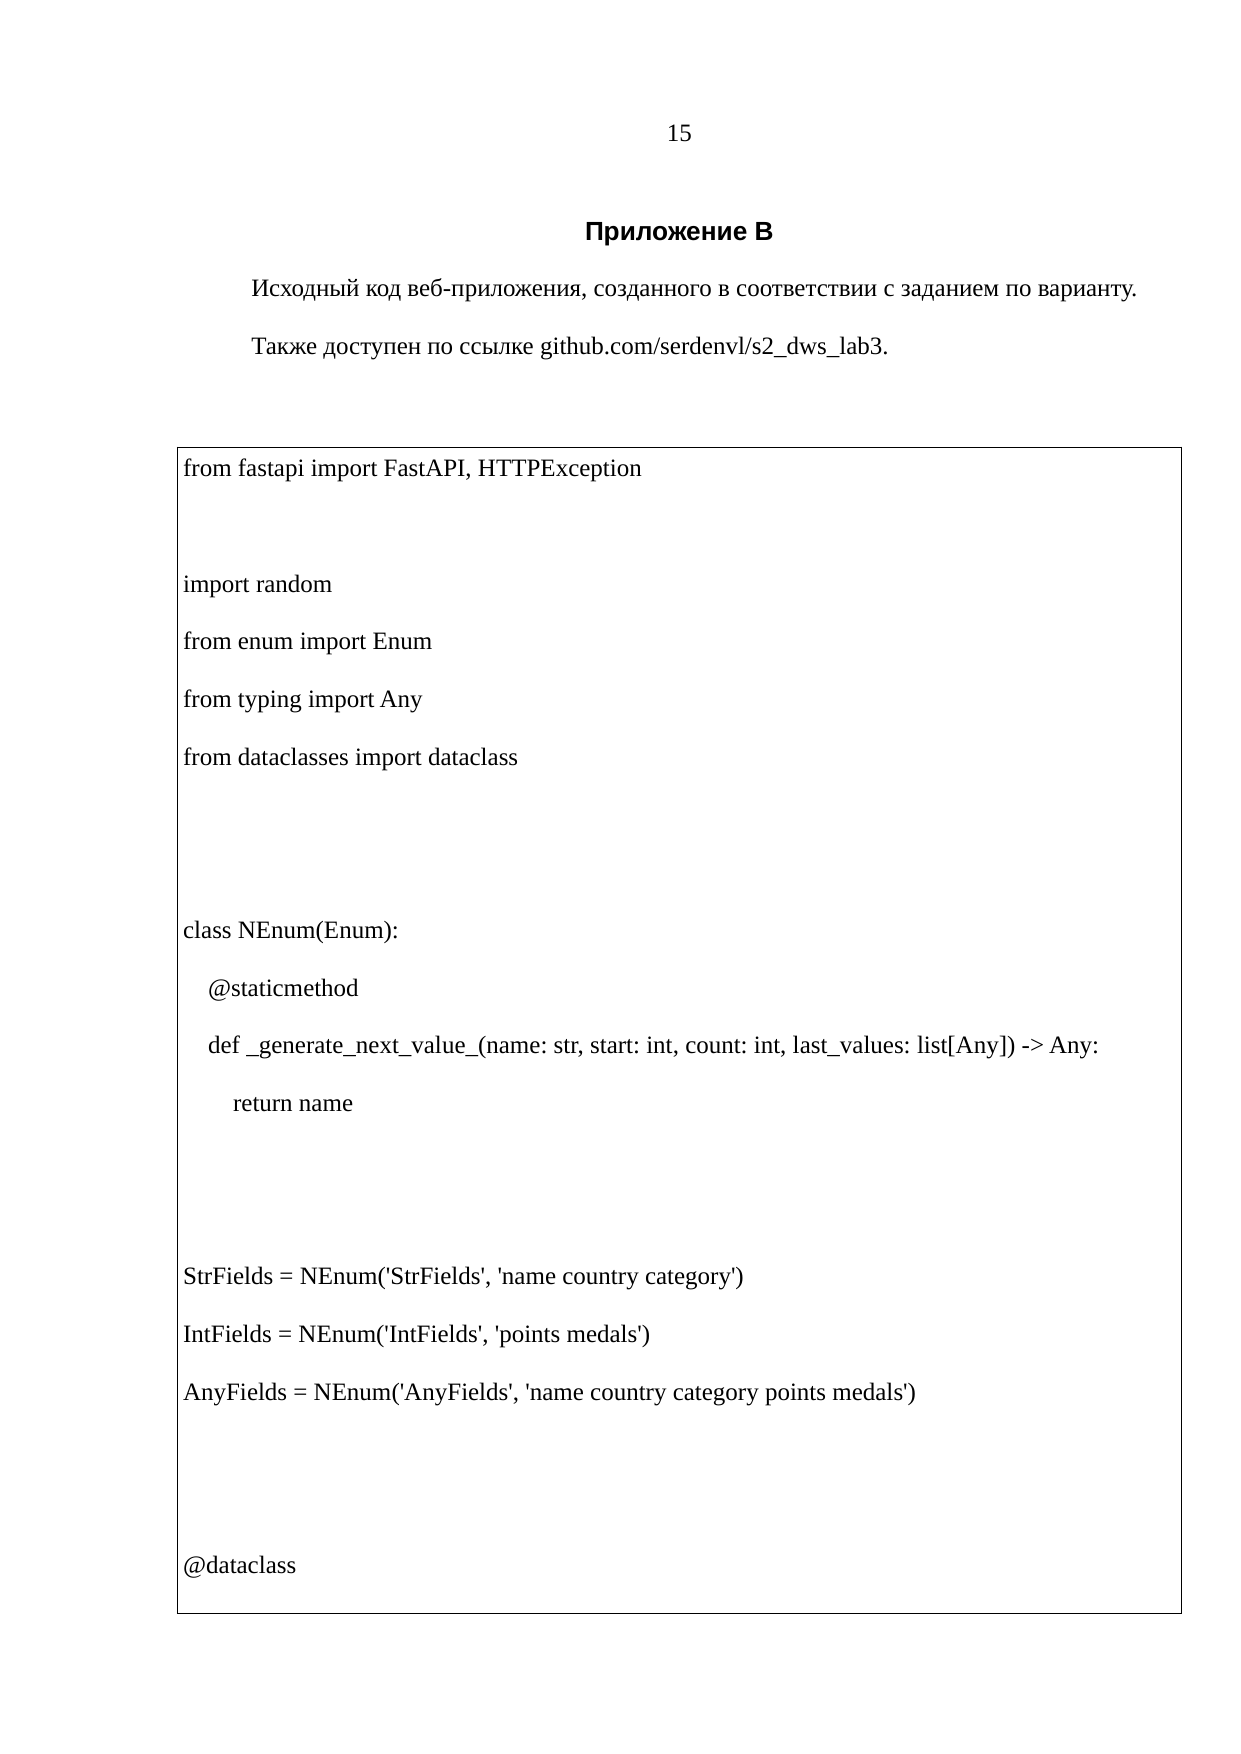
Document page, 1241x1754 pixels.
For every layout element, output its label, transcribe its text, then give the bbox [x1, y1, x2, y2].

text Также доступен по ссылке github.com/serdenvl/s2_dws_lab3. [177, 331, 1181, 360]
text Приложение В [177, 216, 1181, 246]
table_header from fastapi import FastAPI, HTTPException import random from enum import Enum from typing import Any from dataclasses import dataclass class NEnum(Enum): @staticmethod def _generate_next_value_(name: str, start: int, count: int, last_values: list[Any]) -> Any: return name StrFields = NEnum('StrFields', 'name country category') IntFields = NEnum('IntFields', 'points medals') AnyFields = NEnum('AnyFields', 'name country category points medals') @dataclass [178, 448, 1181, 1613]
text Исходный код веб-приложения, созданного в соответствии с заданием по варианту. [177, 273, 1181, 302]
